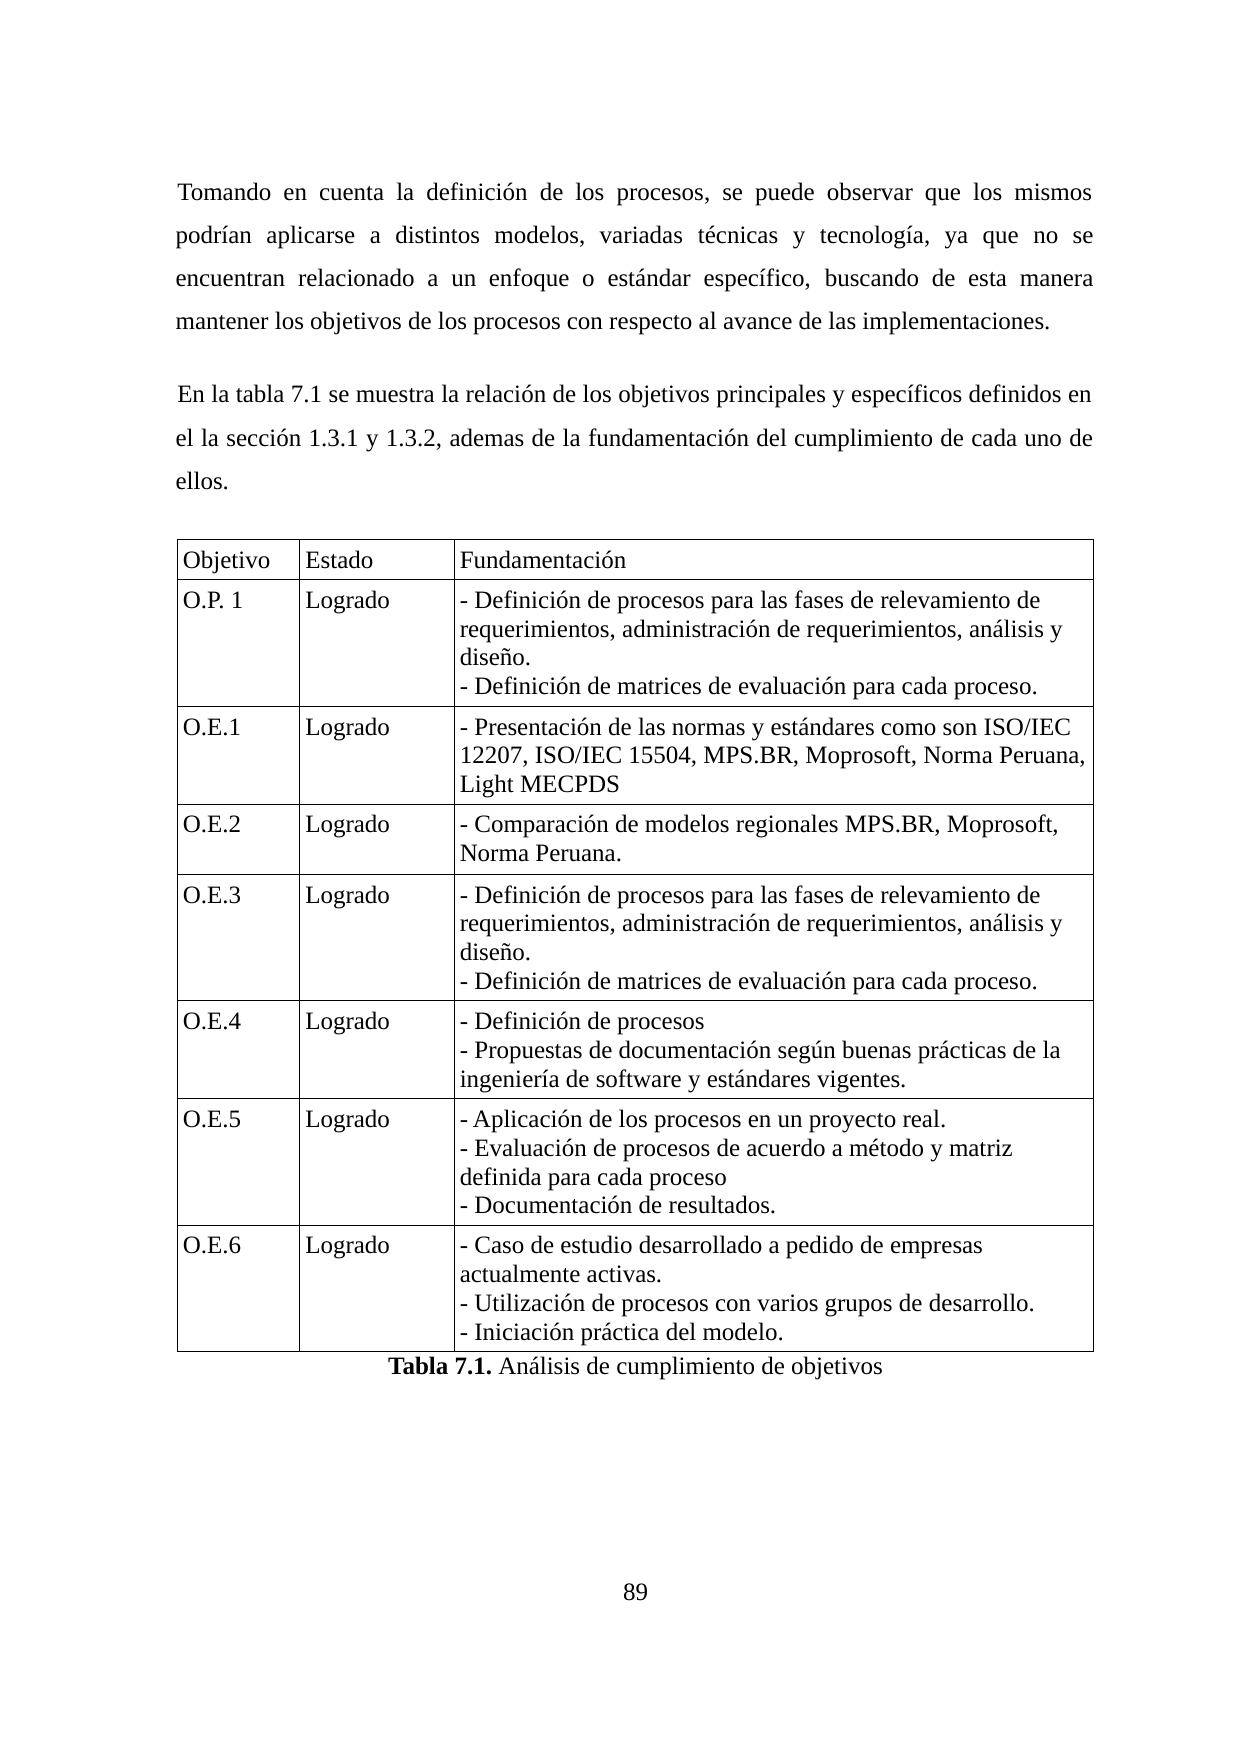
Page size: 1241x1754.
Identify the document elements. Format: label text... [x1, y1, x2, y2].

text Tomando en cuenta la definición de los procesos, se puede observar que los mismos podrían aplicarse a distintos modelos, variadas técnicas y tecnología, ya que no se encuentran relacionado a un enfoque o estándar específico, buscando de esta manera mantener los objetivos de los procesos con respecto al avance de las implementaciones. [175, 177, 1093, 335]
table_cell O.E.3 [178, 875, 299, 1000]
table_cell - Definición de procesos para las fases de relevamiento de requerimientos, administración de requerimientos, análisis y diseño. - Definición de matrices de evaluación para cada proceso. [455, 580, 1093, 706]
table_cell Logrado [300, 1001, 454, 1098]
table_cell Logrado [300, 805, 454, 874]
table_cell O.P. 1 [178, 580, 299, 706]
table_cell - Presentación de las normas y estándares como son ISO/IEC 12207, ISO/IEC 15504, MPS.BR, Moprosoft, Norma Peruana, Light MECPDS [455, 707, 1093, 803]
table_header Objetivo [178, 540, 299, 579]
table_cell - Aplicación de los procesos en un proyecto real. - Evaluación de procesos de acuerdo a método y matriz definida para cada proceso - Documentación de resultados. [455, 1099, 1093, 1225]
table_cell Logrado [300, 1226, 454, 1351]
text Tabla 7.1. Análisis de cumplimiento de objetivos [175, 1351, 1093, 1380]
table_cell - Caso de estudio desarrollado a pedido de empresas actualmente activas. - Utilización de procesos con varios grupos de desarrollo. - Iniciación práctica del modelo. [455, 1226, 1093, 1351]
table_cell Logrado [300, 1099, 454, 1225]
table_cell - Definición de procesos - Propuestas de documentación según buenas prácticas de la ingeniería de software y estándares vigentes. [455, 1001, 1093, 1098]
table_cell - Comparación de modelos regionales MPS.BR, Moprosoft, Norma Peruana. [455, 805, 1093, 874]
table_cell Logrado [300, 875, 454, 1000]
table_cell O.E.5 [178, 1099, 299, 1225]
table_cell Logrado [300, 580, 454, 706]
table_cell - Definición de procesos para las fases de relevamiento de requerimientos, administración de requerimientos, análisis y diseño. - Definición de matrices de evaluación para cada proceso. [455, 875, 1093, 1000]
table_header Estado [300, 540, 454, 579]
table_cell O.E.2 [178, 805, 299, 874]
table_cell O.E.4 [178, 1001, 299, 1098]
table_cell O.E.1 [178, 707, 299, 803]
table_cell O.E.6 [178, 1226, 299, 1351]
table_header Fundamentación [455, 540, 1093, 579]
table_cell Logrado [300, 707, 454, 803]
text En la tabla 7.1 se muestra la relación de los objetivos principales y específicos definidos en el la sección 1.3.1 y 1.3.2, ademas de la fundamentación del cumplimiento de cada uno de ellos. [175, 379, 1093, 494]
